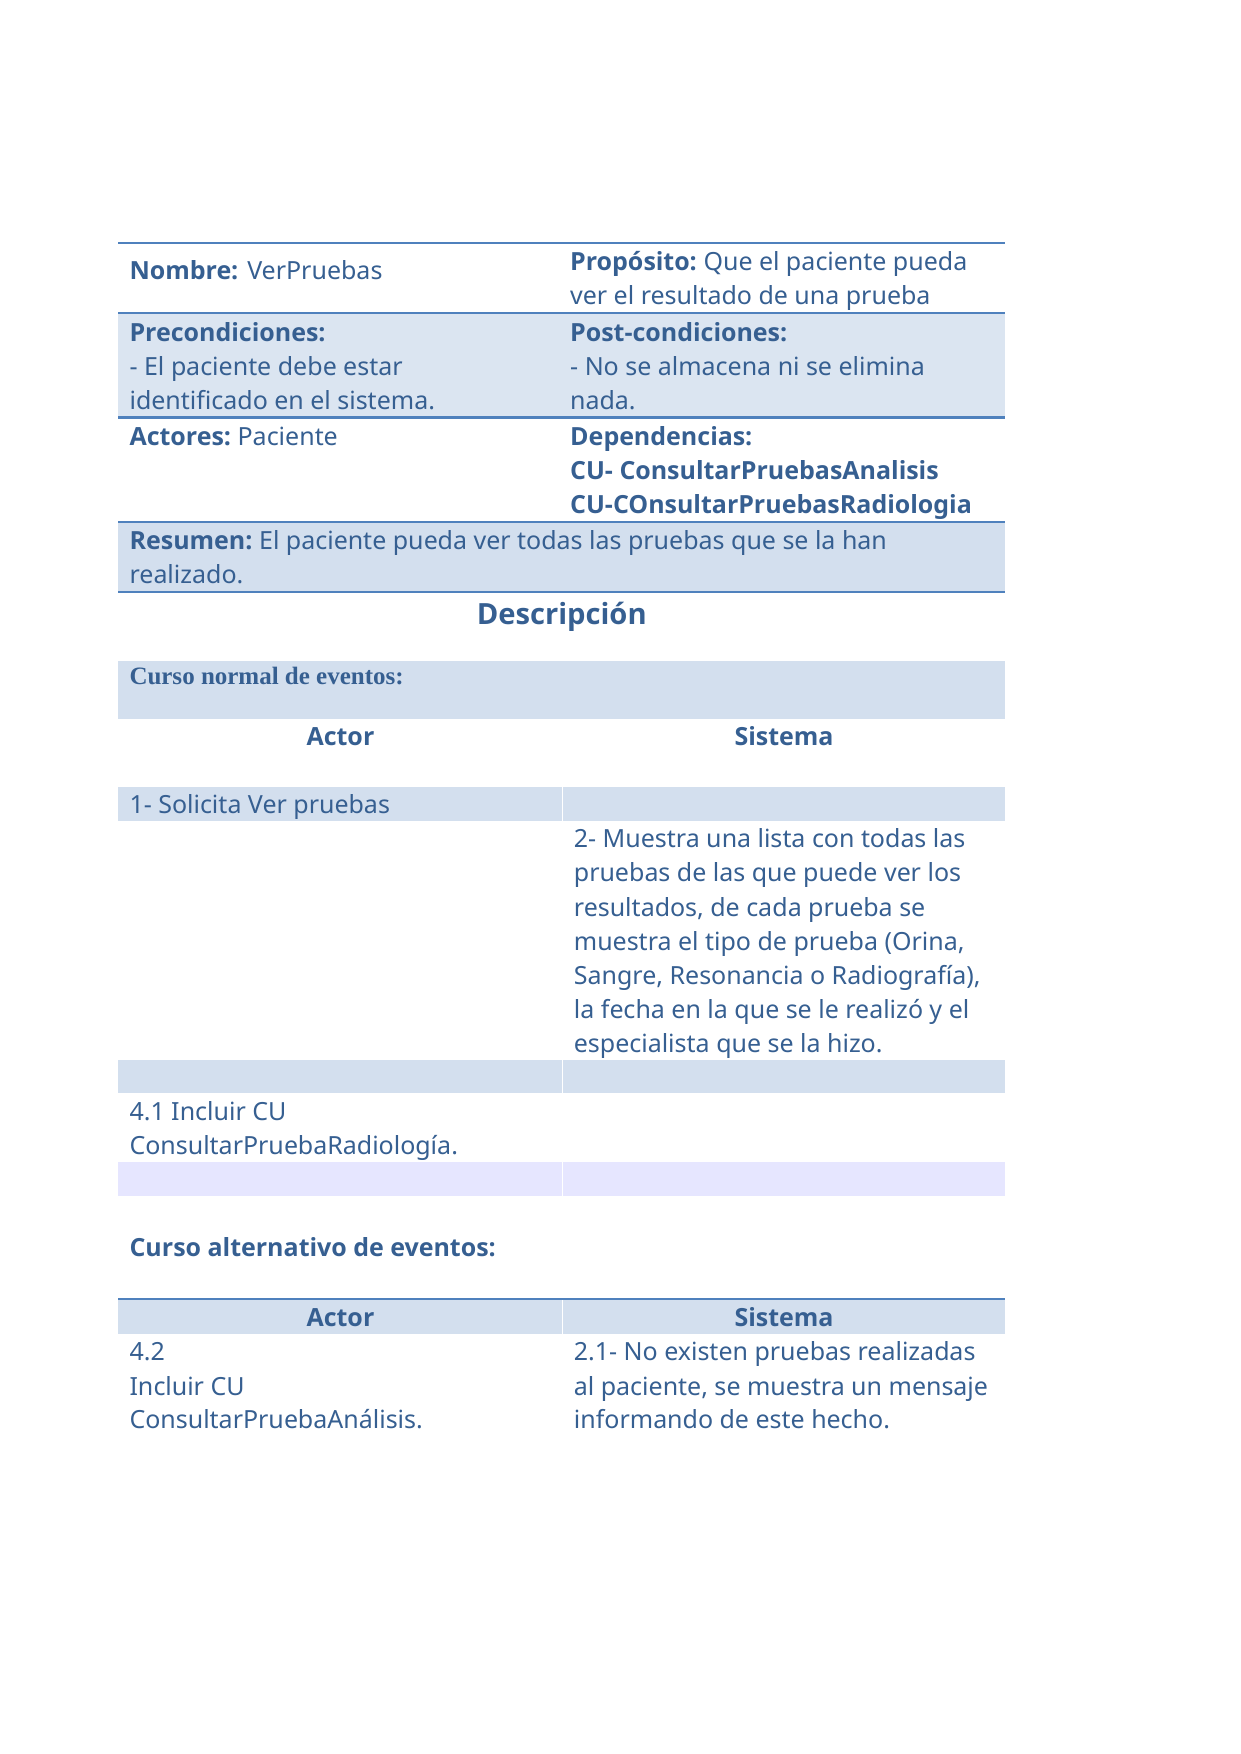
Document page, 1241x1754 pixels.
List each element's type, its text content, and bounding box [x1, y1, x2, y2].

table_cell 4.2 Incluir CU ConsultarPruebaAnálisis. [118, 1334, 562, 1436]
table_cell Sistema [563, 719, 1005, 787]
table_cell [563, 1094, 1005, 1162]
table_cell [563, 1060, 1005, 1093]
table_cell Descripción [118, 593, 1005, 633]
table_cell [118, 821, 562, 1059]
table_cell [563, 1162, 1005, 1196]
table_cell 2- Muestra una lista con todas las pruebas de las que puede ver los resultados, de cada prueba se muestra el tipo de prueba (Orina, Sangre, Resonancia o Radiografía), la fecha en la que se le realizó y el especialista que se la hizo. [563, 821, 1005, 1059]
table_cell [118, 1162, 562, 1196]
table_cell Actor [118, 719, 562, 787]
table_cell Dependencias: CU- ConsultarPruebasAnalisis CU-COnsultarPruebasRadiologia [559, 419, 1005, 521]
table_cell [563, 1196, 1005, 1230]
table_cell Precondiciones: - El paciente debe estar identificado en el sistema. [118, 314, 559, 416]
table_header Nombre: VerPruebas [118, 244, 559, 312]
table_cell Curso alternativo de eventos: [118, 1230, 1005, 1298]
table_cell 2.1- No existen pruebas realizadas al paciente, se muestra un mensaje informando de este hecho. [563, 1334, 1005, 1436]
table_cell Post-condiciones: - No se almacena ni se elimina nada. [559, 314, 1005, 416]
table_cell Sistema [563, 1300, 1005, 1334]
table_cell [118, 1060, 562, 1093]
table_cell 1- Solicita Ver pruebas [118, 787, 562, 821]
table_cell Actores: Paciente [118, 419, 559, 521]
table_header Curso normal de eventos: [118, 661, 1005, 719]
table_cell 4.1 Incluir CU ConsultarPruebaRadiología. [118, 1094, 562, 1162]
table_cell Resumen: El paciente pueda ver todas las pruebas que se la han realizado. [118, 523, 1005, 591]
table_cell [563, 787, 1005, 821]
table_cell Actor [118, 1300, 562, 1334]
table_header Propósito: Que el paciente pueda ver el resultado de una prueba [559, 244, 1005, 312]
table_cell [118, 1196, 562, 1230]
